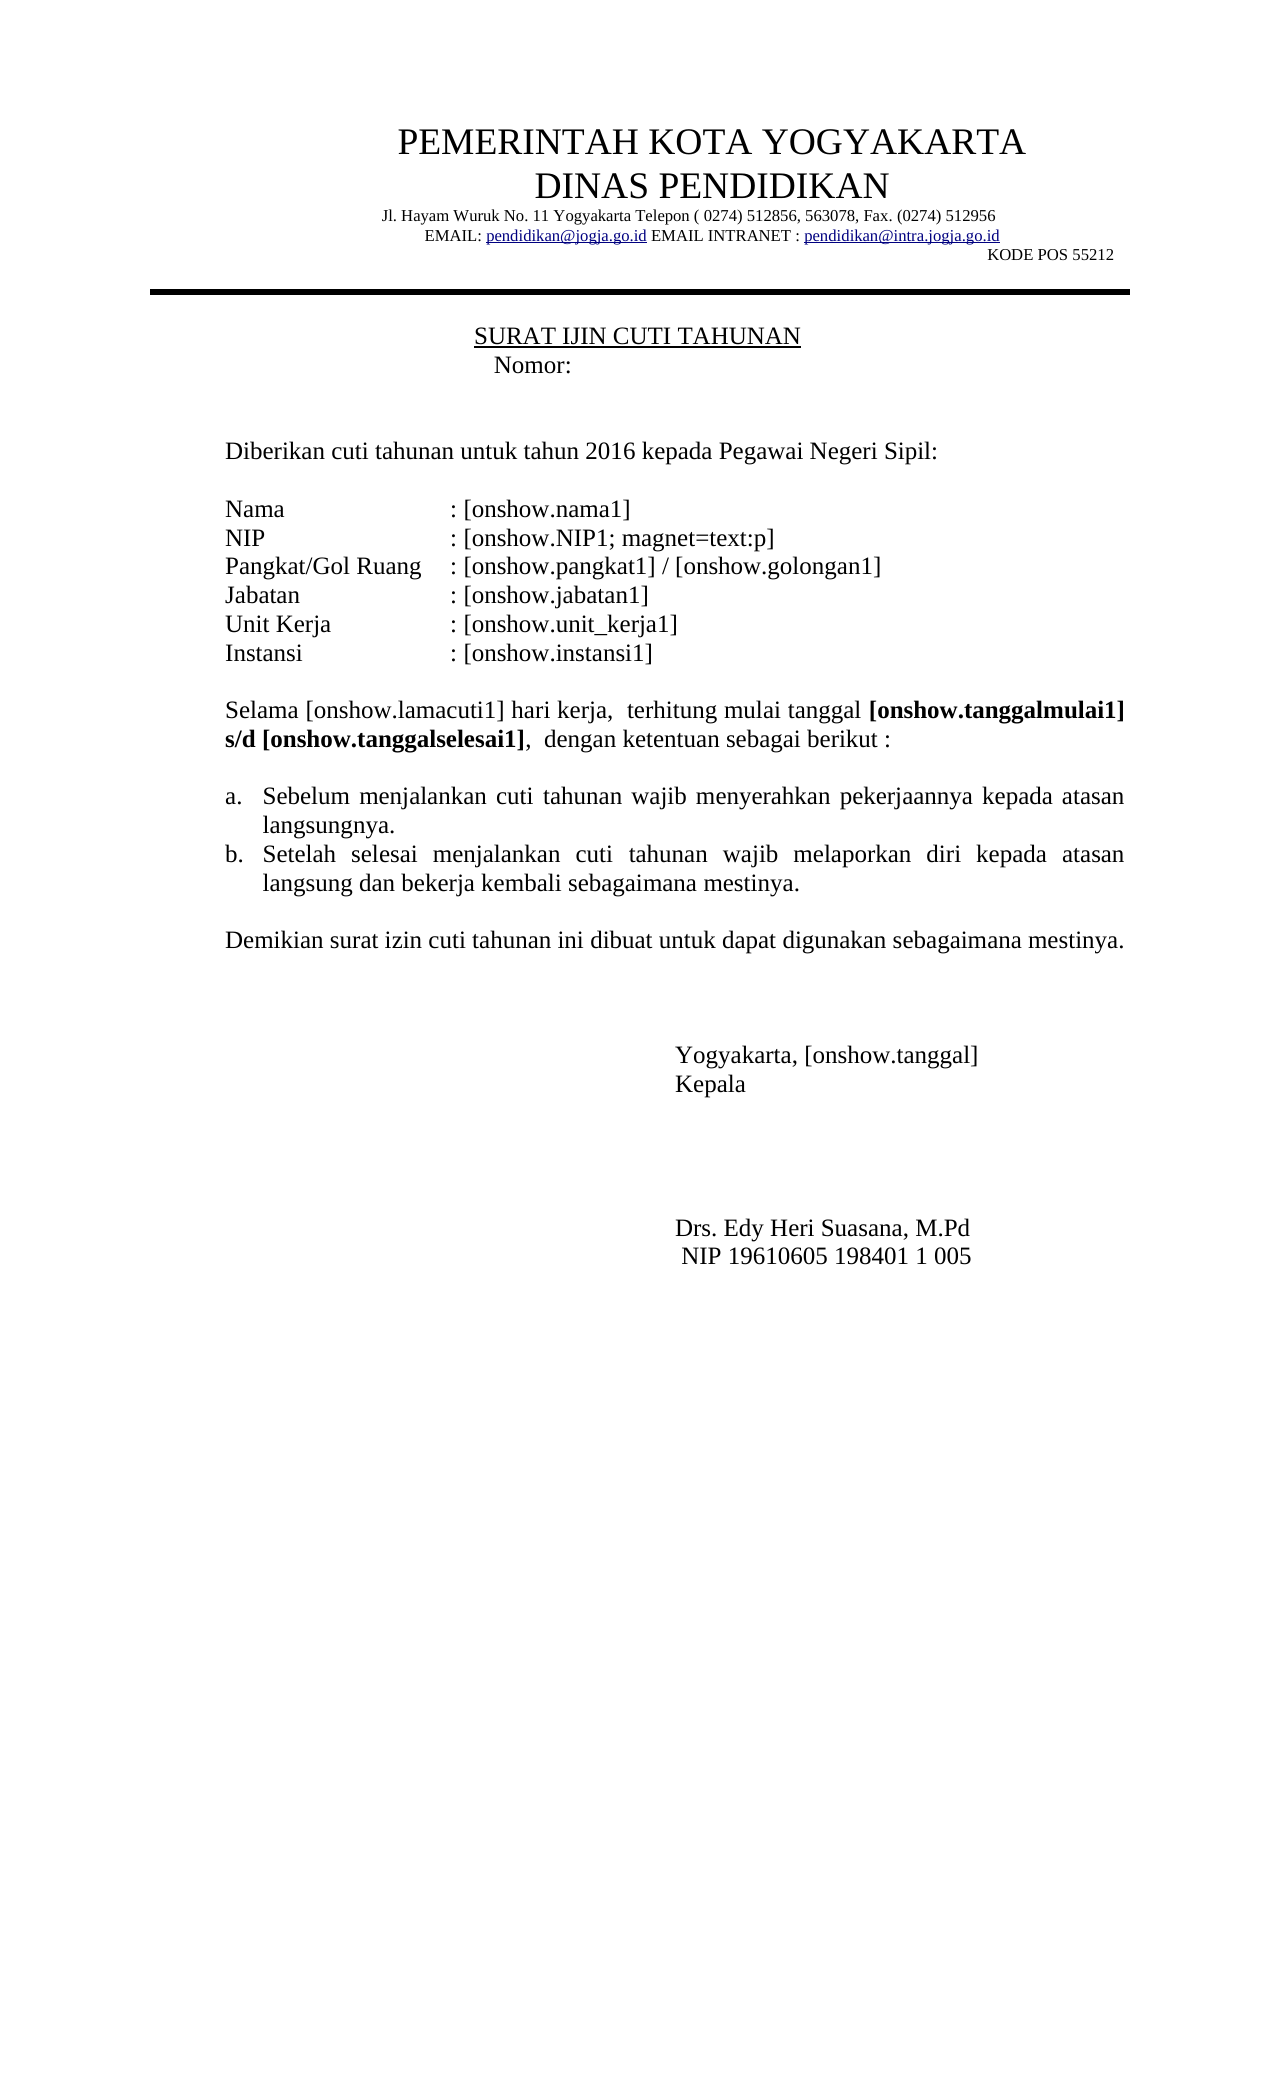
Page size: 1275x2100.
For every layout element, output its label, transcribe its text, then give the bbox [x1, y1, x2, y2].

text Unit Kerja : [onshow.unit_kerja1] [150, 609, 1125, 638]
text Pangkat/Gol Ruang : [onshow.pangkat1] / [onshow.golongan1] [150, 551, 1125, 580]
text Nomor: [150, 350, 1125, 379]
text Diberikan cuti tahunan untuk tahun 2016 kepada Pegawai Negeri Sipil: [225, 436, 1125, 465]
text Yogyakarta, [onshow.tanggal] [675, 1040, 1125, 1069]
text Demikian surat izin cuti tahunan ini dibuat untuk dapat digunakan sebagaimana mestinya. [225, 925, 1125, 954]
text Instansi : [onshow.instansi1] [150, 638, 1125, 666]
text SURAT IJIN CUTI TAHUNAN [150, 321, 1125, 350]
text Nama : [onshow.nama1] [150, 494, 1125, 523]
list Sebelum menjalankan cuti tahunan wajib menyerahkan pekerjaannya kepada atasan langsungnya. [225, 781, 1125, 839]
text NIP : [onshow.NIP1; magnet=text:p] [150, 523, 1125, 551]
text Jabatan : [onshow.jabatan1] [150, 580, 1125, 609]
text Drs. Edy Heri Suasana, M.Pd [675, 1213, 1125, 1241]
text Selama [onshow.lamacuti1] hari kerja, terhitung mulai tanggal [onshow.tanggalmulai1] s/d [onshow.tanggalselesai1], dengan ketentuan sebagai berikut : [225, 695, 1125, 753]
table_header PEMERINTAH KOTA YOGYAKARTA DINAS PENDIDIKAN Jl. Hayam Wuruk No. 11 Yogyakarta Telepon ( 0274) 512856, 563078, Fax. (0274) 512956 EMAIL: pendidikan@jogja.go.id EMAIL INTRANET : pendidikan@intra.jogja.go.id KODE POS 55212 [299, 120, 1125, 289]
text NIP 19610605 198401 1 005 [600, 1241, 1125, 1270]
table_header [161, 120, 299, 289]
list Setelah selesai menjalankan cuti tahunan wajib melaporkan diri kepada atasan langsung dan bekerja kembali sebagaimana mestinya. [225, 839, 1125, 896]
text Kepala [150, 1069, 1125, 1098]
